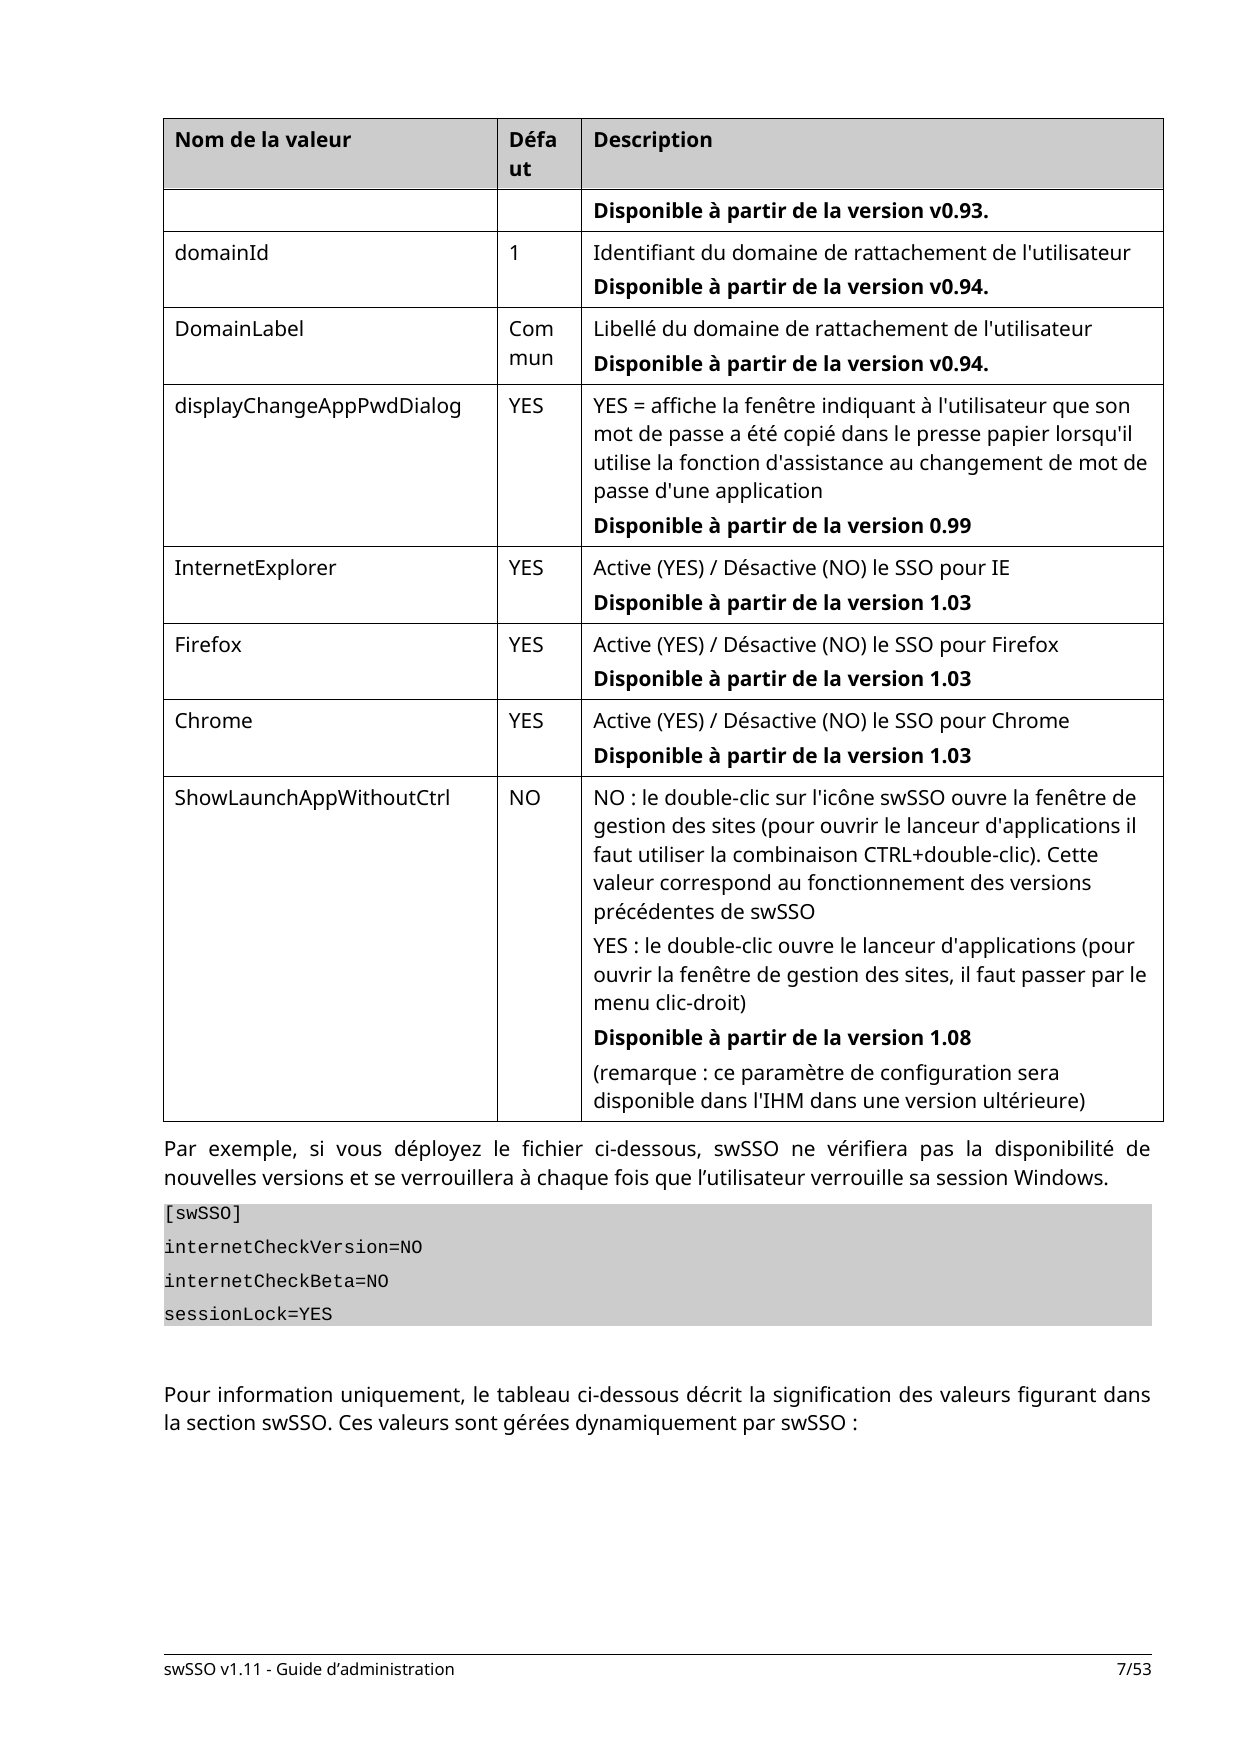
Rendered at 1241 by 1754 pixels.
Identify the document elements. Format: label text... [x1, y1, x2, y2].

table_cell [164, 190, 497, 231]
table_cell Active (YES) / Désactive (NO) le SSO pour IE Disponible à partir de la version 1.03 [582, 547, 1163, 622]
table_cell DomainLabel [164, 308, 497, 384]
table_cell Commun [498, 308, 581, 384]
text sessionLock=YES [164, 1305, 1152, 1326]
text Par exemple, si vous déployez le fichier ci-dessous, swSSO ne vérifiera pas la disponibilité de nouvelles versions et se verrouillera à chaque fois que l’utilisateur verrouille sa session Windows. [164, 1134, 1152, 1191]
table_cell YES [498, 385, 581, 546]
text Pour information uniquement, le tableau ci-dessous décrit la signification des valeurs figurant dans la section swSSO. Ces valeurs sont gérées dynamiquement par swSSO : [164, 1380, 1152, 1437]
table_cell Chrome [164, 700, 497, 776]
table_cell YES [498, 700, 581, 776]
table_cell YES = affiche la fenêtre indiquant à l'utilisateur que son mot de passe a été copié dans le presse papier lorsqu'il utilise la fonction d'assistance au changement de mot de passe d'une application Disponible à partir de la version 0.99 [582, 385, 1163, 546]
table_cell NO : le double-clic sur l'icône swSSO ouvre la fenêtre de gestion des sites (pour ouvrir le lanceur d'applications il faut utiliser la combinaison CTRL+double-clic). Cette valeur correspond au fonctionnement des versions précédentes de swSSO YES : le double-clic ouvre le lanceur d'applications (pour ouvrir la fenêtre de gestion des sites, il faut passer par le menu clic-droit) Disponible à partir de la version 1.08 (remarque : ce paramètre de configuration sera disponible dans l'IHM dans une version ultérieure) [582, 777, 1163, 1121]
table_cell Libellé du domaine de rattachement de l'utilisateur Disponible à partir de la version v0.94. [582, 308, 1163, 384]
table_cell displayChangeAppPwdDialog [164, 385, 497, 546]
text [swSSO] [164, 1204, 1152, 1225]
table_header Description [582, 119, 1163, 188]
table_header Nom de la valeur [164, 119, 497, 188]
table_cell YES [498, 624, 581, 699]
table_cell Identifiant du domaine de rattachement de l'utilisateur Disponible à partir de la version v0.94. [582, 232, 1163, 307]
table_cell domainId [164, 232, 497, 307]
table_cell ShowLaunchAppWithoutCtrl [164, 777, 497, 1121]
table_cell Disponible à partir de la version v0.93. [582, 190, 1163, 231]
table_cell InternetExplorer [164, 547, 497, 622]
table_cell Active (YES) / Désactive (NO) le SSO pour Firefox Disponible à partir de la version 1.03 [582, 624, 1163, 699]
table_header Défaut [498, 119, 581, 188]
table_cell 1 [498, 232, 581, 307]
table_cell NO [498, 777, 581, 1121]
text internetCheckBeta=NO [164, 1271, 1152, 1293]
table_cell [498, 190, 581, 231]
text internetCheckVersion=NO [164, 1238, 1152, 1259]
table_cell YES [498, 547, 581, 622]
table_cell Firefox [164, 624, 497, 699]
table_cell Active (YES) / Désactive (NO) le SSO pour Chrome Disponible à partir de la version 1.03 [582, 700, 1163, 776]
